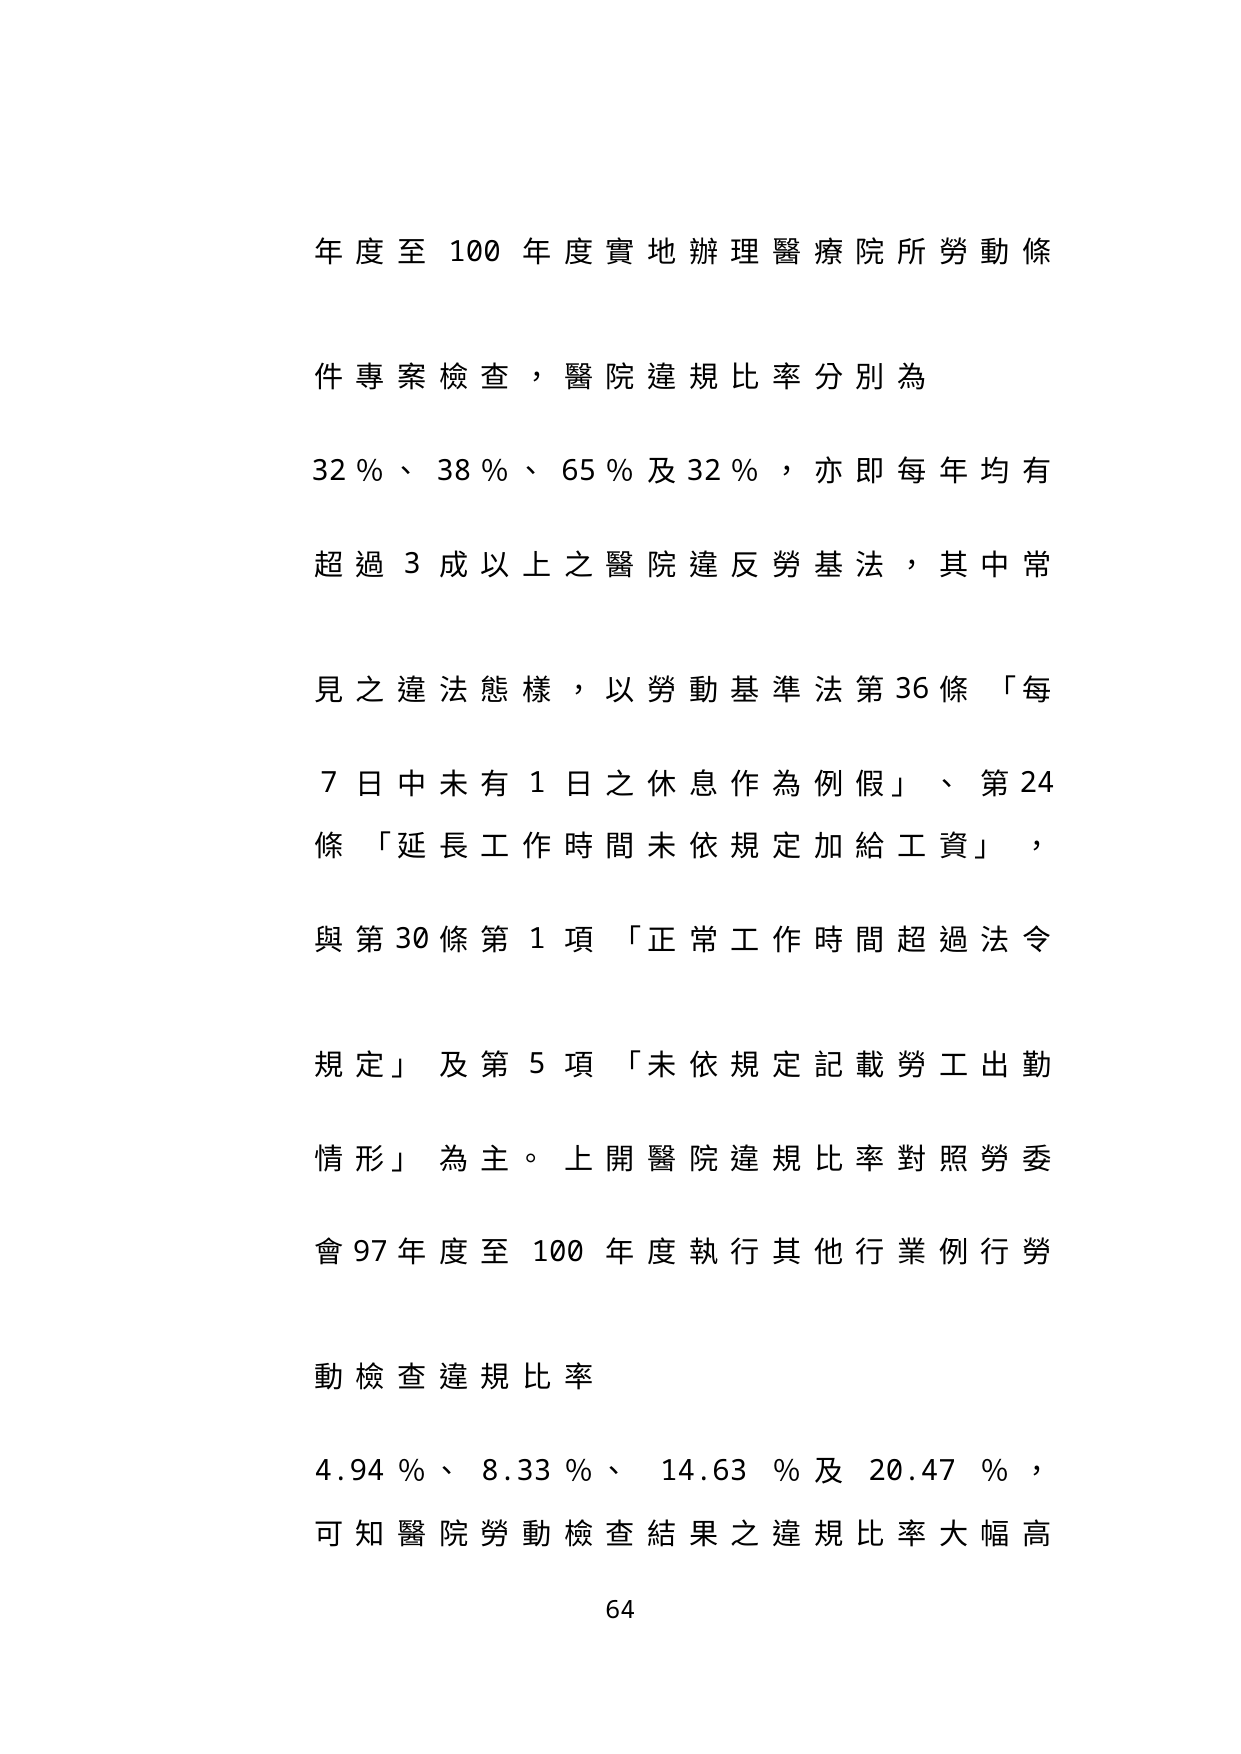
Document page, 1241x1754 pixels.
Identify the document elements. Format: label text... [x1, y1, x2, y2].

text 年度至100年度實地辦理醫療院所勞動條件專案檢查，醫院違規比率分別為32％、38％、65％及32％，亦即每年均有超過3成以上之醫院違反勞基法，其中常見之違法態樣，以勞動基準法第36條「每7日中未有1日之休息作為例假」、第24條「延長工作時間未依規定加給工資」，與第30條第1項「正常工作時間超過法令規定」及第5項「未依規定記載勞工出勤情形」為主。上開醫院違規比率對照勞委會97年度至100年度執行其他行業例行勞動檢查違規比率4.94％、8.33％、14.63％及20.47％，可知醫院勞動檢查結果之違規比率大幅高 [271, 177, 1058, 1552]
